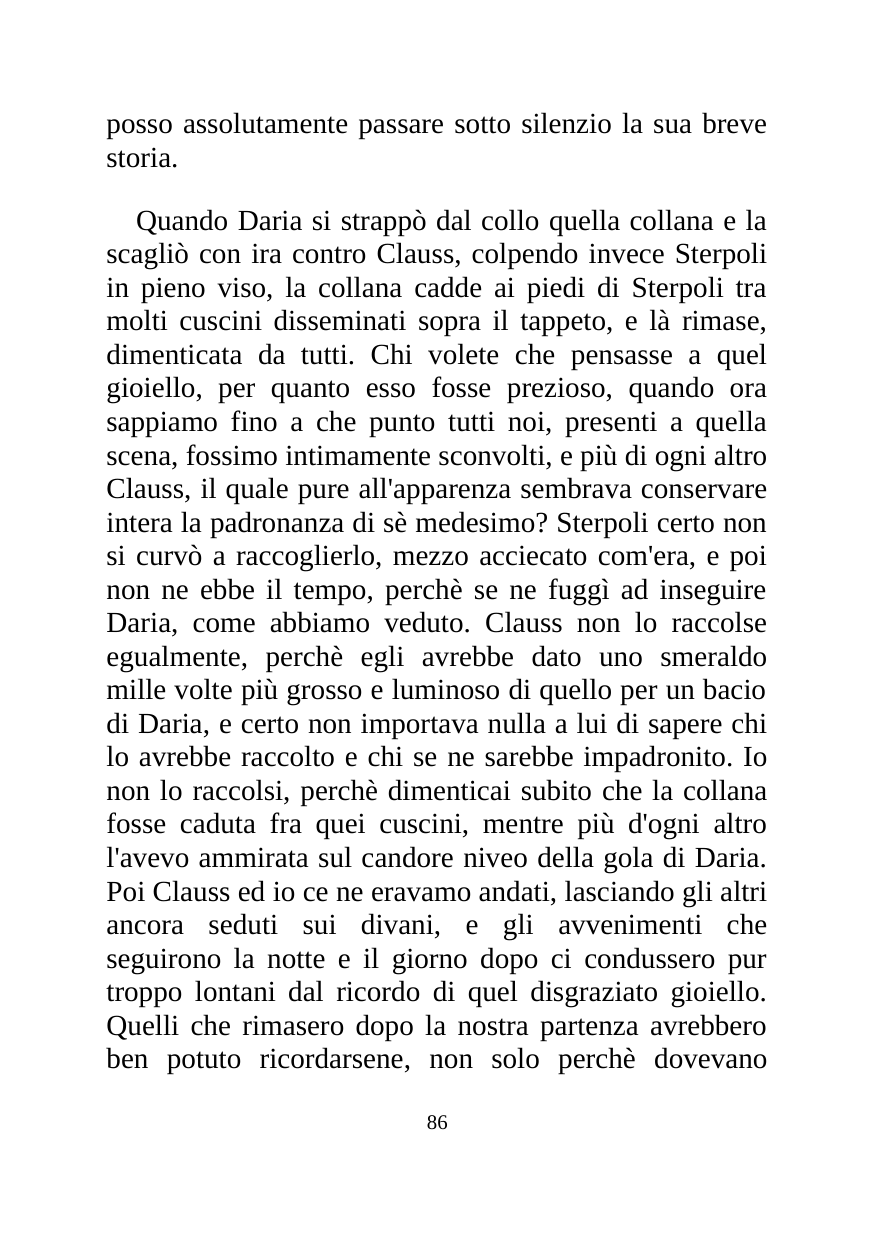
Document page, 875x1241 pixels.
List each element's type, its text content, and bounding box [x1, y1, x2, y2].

text Quando Daria si strappò dal collo quella collana e la scagliò con ira contro Clauss, colpendo invece Sterpoli in pieno viso, la collana cadde ai piedi di Sterpoli tra molti cuscini disseminati sopra il tappeto, e là rimase, dimenticata da tutti. Chi volete che pensasse a quel gioiello, per quanto esso fosse prezioso, quando ora sappiamo fino a che punto tutti noi, presenti a quella scena, fossimo intimamente sconvolti, e più di ogni altro Clauss, il quale pure all'apparenza sembrava conservare intera la padronanza di sè medesimo? Sterpoli certo non si curvò a raccoglierlo, mezzo acciecato com'era, e poi non ne ebbe il tempo, perchè se ne fuggì ad inseguire Daria, come abbiamo veduto. Clauss non lo raccolse egualmente, perchè egli avrebbe dato uno smeraldo mille volte più grosso e luminoso di quello per un bacio di Daria, e certo non importava nulla a lui di sapere chi lo avrebbe raccolto e chi se ne sarebbe impadronito. Io non lo raccolsi, perchè dimenticai subito che la collana fosse caduta fra quei cuscini, mentre più d'ogni altro l'avevo ammirata sul candore niveo della gola di Daria. Poi Clauss ed io ce ne eravamo andati, lasciando gli altri ancora seduti sui divani, e gli avvenimenti che seguirono la notte e il giorno dopo ci condussero pur troppo lontani dal ricordo di quel disgraziato gioiello. Quelli che rimasero dopo la nostra partenza avrebbero ben potuto ricordarsene, non solo perchè dovevano [106, 203, 768, 1075]
text posso assolutamente passare sotto silenzio la sua breve storia. [106, 106, 768, 173]
